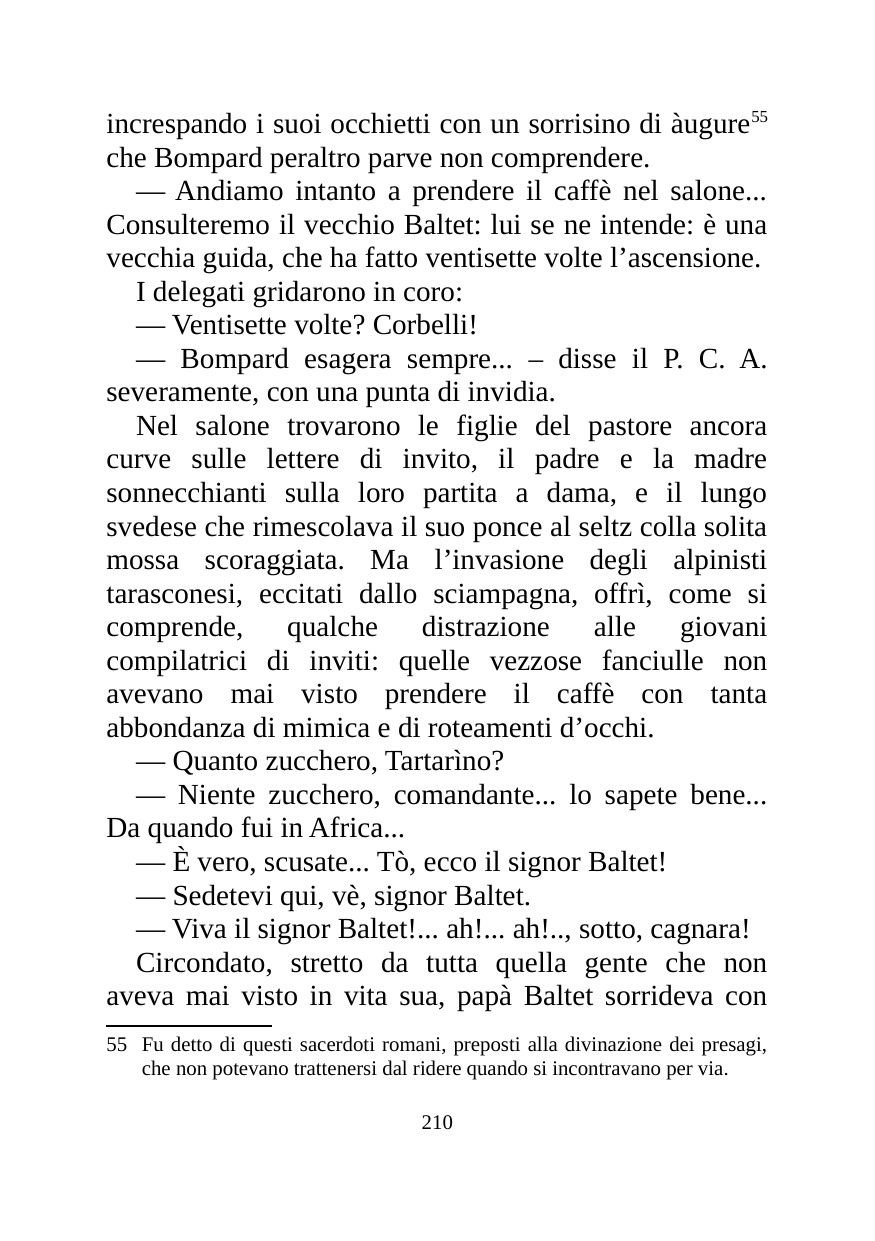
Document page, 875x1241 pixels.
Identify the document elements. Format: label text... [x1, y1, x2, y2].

text — Quanto zucchero, Tartarìno? [106, 743, 768, 777]
text — Niente zucchero, comandante... lo sapete bene... Da quando fui in Africa... [106, 777, 768, 844]
text I delegati gridarono in coro: [106, 274, 768, 307]
text — Bompard esagera sempre... – disse il P. C. A. severamente, con una punta di invidia. [106, 341, 768, 408]
text Fu detto di questi sacerdoti romani, preposti alla divinazione dei presagi, che non potevano trattenersi dal ridere quando si incontravano per via. [106, 1032, 768, 1080]
text — Viva il signor Baltet!... ah!... ah!.., sotto, cagnara! [106, 911, 768, 945]
text — È vero, scusate... Tò, ecco il signor Baltet! [106, 844, 768, 878]
text Circondato, stretto da tutta quella gente che non aveva mai visto in vita sua, papà Baltet sorrideva con [106, 945, 768, 1012]
text — Ventisette volte? Corbelli! [106, 307, 768, 341]
text — Sedetevi qui, vè, signor Baltet. [106, 878, 768, 911]
text — Andiamo intanto a prendere il caffè nel salone... Consulteremo il vecchio Baltet: lui se ne intende: è una vecchia guida, che ha fatto ventisette volte l’ascensione. [106, 173, 768, 274]
text Nel salone trovarono le figlie del pastore ancora curve sulle lettere di invito, il padre e la madre sonnecchianti sulla loro partita a dama, e il lungo svedese che rimescolava il suo ponce al seltz colla solita mossa scoraggiata. Ma l’invasione degli alpinisti tarasconesi, eccitati dallo sciampagna, offrì, come si comprende, qualche distrazione alle giovani compilatrici di inviti: quelle vezzose fanciulle non avevano mai visto prendere il caffè con tanta abbondanza di mimica e di roteamenti d’occhi. [106, 408, 768, 743]
text increspando i suoi occhietti con un sorrisino di àugure che Bompard peraltro parve non comprendere. [106, 106, 768, 173]
